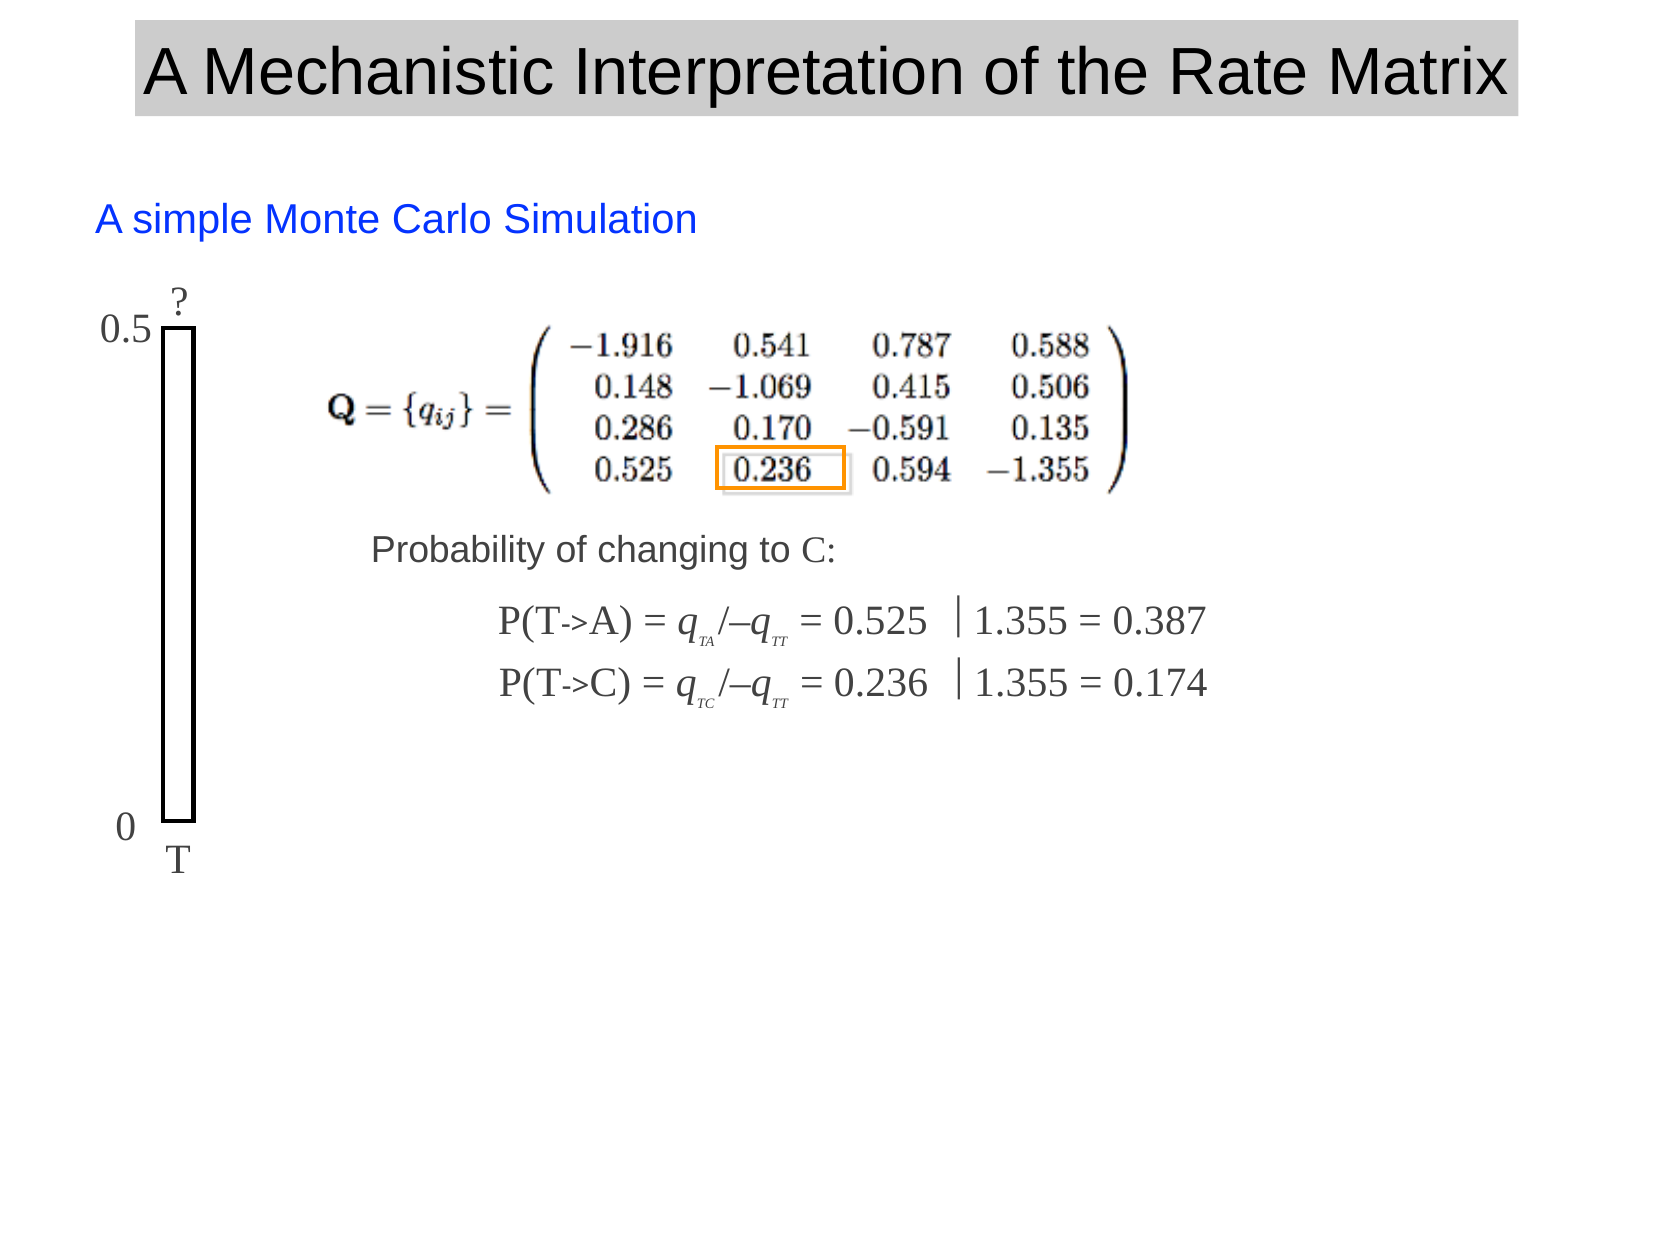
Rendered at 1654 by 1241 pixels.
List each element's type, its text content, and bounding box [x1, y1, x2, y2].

text_box ? [161, 265, 197, 333]
text_box A Mechanistic Interpretation of the Rate Matrix [135, 20, 1519, 117]
text_box P(T->A) = qTA /–qTT = 0.525 ÷ 1.355 = 0.387 [489, 579, 1216, 658]
text_box Probability of changing to C: [362, 516, 1654, 579]
text_box 0.5 [91, 292, 161, 360]
text_box P(T->C) = qTC /–qTT = 0.236 ÷ 1.355 = 0.174 [490, 641, 1217, 720]
text_box 0 [107, 789, 145, 857]
text_box A simple Monte Carlo Simulation [86, 183, 1495, 251]
text_box T [157, 823, 200, 890]
picture [323, 311, 1134, 509]
